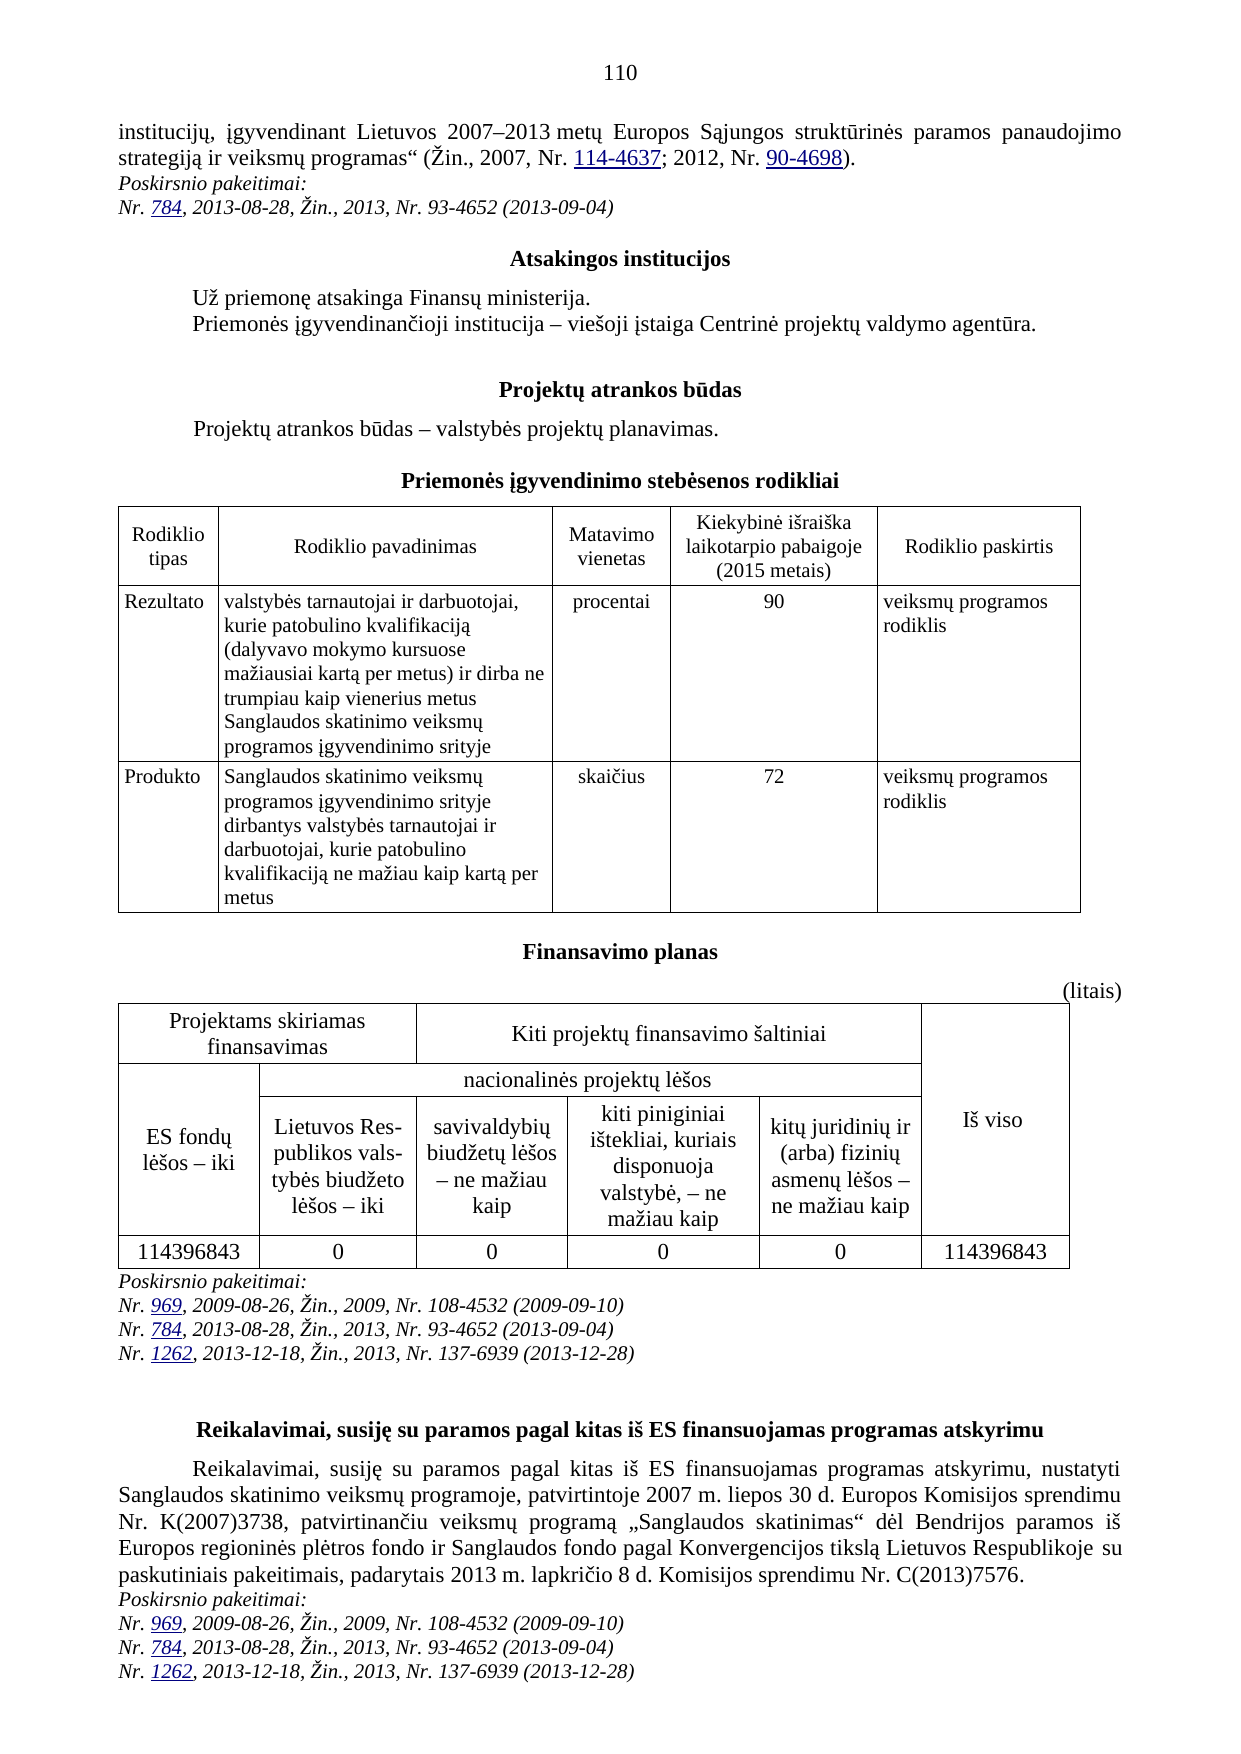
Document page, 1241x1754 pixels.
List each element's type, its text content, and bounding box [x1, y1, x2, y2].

table_header Rodiklio paskirtis [878, 507, 1080, 585]
text Nr. 784, 2013-08-28, Žin., 2013, Nr. 93-4652 (2013-09-04) [118, 1317, 1122, 1341]
text Poskirsnio pakeitimai: [118, 171, 1122, 195]
table_cell Produkto [119, 762, 218, 912]
table_cell 0 [568, 1236, 759, 1268]
table_header Projektams skiriamas finansavimas [119, 1004, 416, 1063]
table_cell kitų juridinių ir (arba) fizinių asmenų lėšos – ne mažiau kaip [760, 1097, 921, 1234]
text (litais) [252, 977, 1122, 1003]
text institucijų, įgyvendinant Lietuvos 2007–2013 metų Europos Sąjungos struktūrinės paramos panaudojimo strategiją ir veiksmų programas“ (Žin., 2007, Nr. 114-4637; 2012, Nr. 90-4698). [118, 118, 1122, 171]
table_cell valstybės tarnautojai ir darbuotojai, kurie patobulino kvalifikaciją (dalyvavo mokymo kursuose mažiausiai kartą per metus) ir dirba ne trumpiau kaip vienerius metus Sanglaudos skatinimo veiksmų programos įgyvendinimo srityje [219, 586, 552, 761]
table_cell 0 [760, 1236, 921, 1268]
table_cell Sanglaudos skatinimo veiksmų programos įgyvendinimo srityje dirbantys valstybės tarnautojai ir darbuotojai, kurie patobulino kvalifikaciją ne mažiau kaip kartą per metus [219, 762, 552, 912]
table_cell 0 [260, 1236, 416, 1268]
table_cell procentai [553, 586, 670, 761]
table_cell skaičius [553, 762, 670, 912]
table_cell Lietuvos Res­publikos vals­tybės biudžeto lėšos – iki [260, 1097, 416, 1234]
text Poskirsnio pakeitimai: [118, 1269, 1122, 1293]
table_cell 72 [671, 762, 877, 912]
table_cell 90 [671, 586, 877, 761]
text Už priemonę atsakinga Finansų ministerija. [118, 284, 1122, 311]
table_cell kiti piniginiai ištekliai, kuriais disponuoja valstybė, – ne mažiau kaip [568, 1097, 759, 1234]
table_cell veiksmų programos rodiklis [878, 586, 1080, 761]
text Reikalavimai, susiję su paramos pagal kitas iš ES finansuojamas programas atskyrimu, nustatyti Sanglaudos skatinimo veiksmų programoje, patvirtintoje 2007 m. liepos 30 d. Europos Komisijos sprendimu Nr. K(2007)3738, patvirtinančiu veiksmų programą „Sanglaudos skatinimas“ dėl Bendrijos paramos iš Europos regioninės plėtros fondo ir Sanglaudos fondo pagal Konvergencijos tikslą Lietuvos Respublikoje su paskutiniais pakeitimais, padarytais 2013 m. lapkričio 8 d. Komisijos sprendimu Nr. C(2013)7576. [118, 1455, 1122, 1587]
text Nr. 784, 2013-08-28, Žin., 2013, Nr. 93-4652 (2013-09-04) [118, 1635, 1122, 1659]
table_cell 0 [417, 1236, 567, 1268]
text Priemonės įgyvendinančioji institucija – viešoji įstaiga Centrinė projektų valdymo agentūra. [118, 311, 1122, 337]
text Projektų atrankos būdas [118, 376, 1122, 402]
table_header Kiekybinė išraiška laikotarpio pabaigoje (2015 metais) [671, 507, 877, 585]
text Nr. 969, 2009-08-26, Žin., 2009, Nr. 108-4532 (2009-09-10) [118, 1611, 1122, 1635]
table_cell Rezultato [119, 586, 218, 761]
table_cell 114396843 [922, 1236, 1069, 1268]
table_cell 114396843 [119, 1236, 259, 1268]
text Nr. 1262, 2013-12-18, Žin., 2013, Nr. 137-6939 (2013-12-28) [118, 1341, 1122, 1365]
text Nr. 784, 2013-08-28, Žin., 2013, Nr. 93-4652 (2013-09-04) [118, 195, 1122, 219]
text Nr. 1262, 2013-12-18, Žin., 2013, Nr. 137-6939 (2013-12-28) [118, 1659, 1122, 1683]
text Priemonės įgyvendinimo stebėsenos rodikliai [118, 467, 1122, 494]
text Atsakingos institucijos [118, 245, 1122, 272]
text Nr. 969, 2009-08-26, Žin., 2009, Nr. 108-4532 (2009-09-10) [118, 1293, 1122, 1317]
table_cell nacionalinės projektų lėšos [260, 1064, 921, 1096]
text Poskirsnio pakeitimai: [118, 1587, 1122, 1611]
table_header Rodiklio tipas [119, 507, 218, 585]
table_cell ES fondų lėšos – iki [119, 1064, 259, 1234]
table_cell savivaldybių biudžetų lėšos – ne mažiau kaip [417, 1097, 567, 1234]
table_header Matavimo vienetas [553, 507, 670, 585]
table_header Iš viso [922, 1004, 1069, 1234]
text Reikalavimai, susiję su paramos pagal kitas iš ES finansuojamas programas atskyrimu [118, 1416, 1122, 1443]
table_header Kiti projektų finansavimo šaltiniai [417, 1004, 921, 1063]
table_cell veiksmų programos rodiklis [878, 762, 1080, 912]
text Projektų atrankos būdas – valstybės projektų planavimas. [118, 414, 1122, 441]
text Finansavimo planas [118, 938, 1122, 964]
table_header Rodiklio pavadinimas [219, 507, 552, 585]
